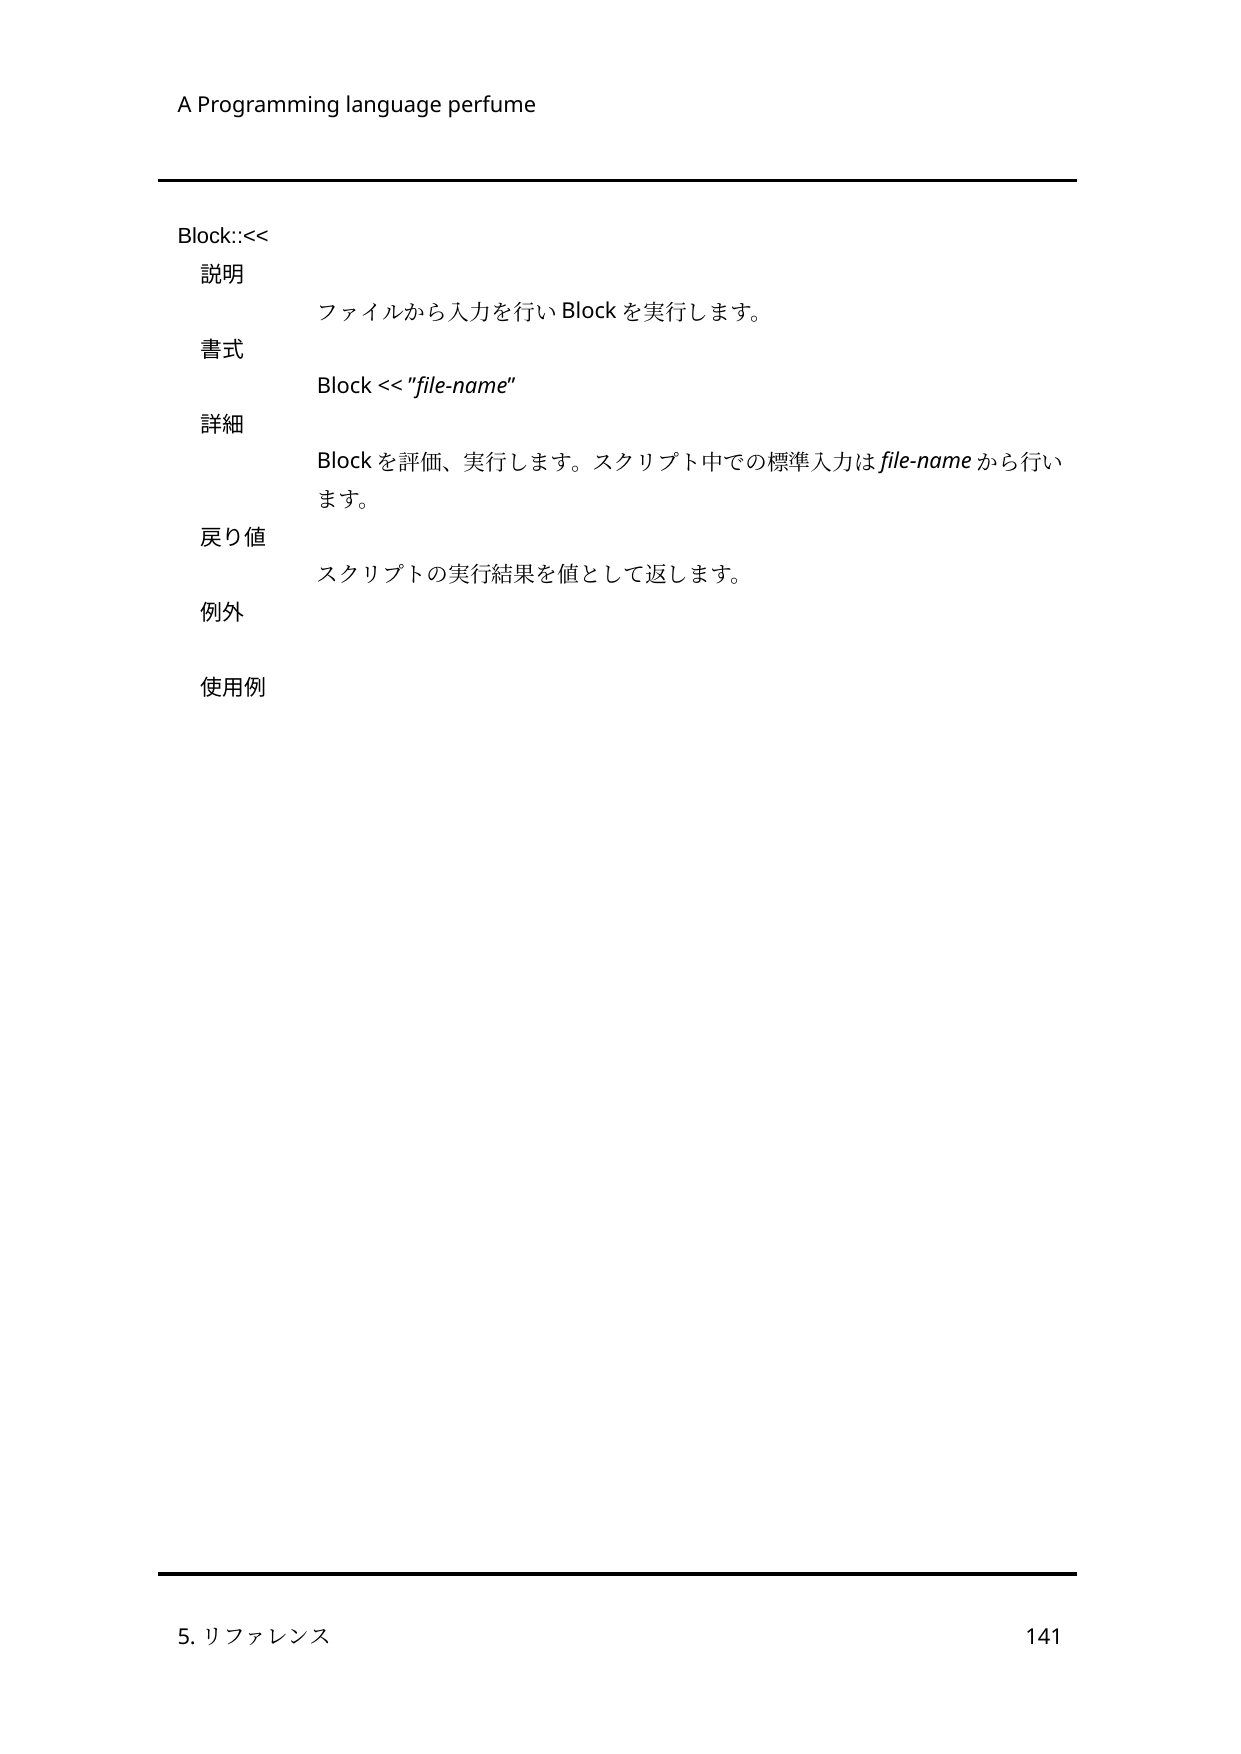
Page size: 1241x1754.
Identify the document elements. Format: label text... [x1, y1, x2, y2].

subtitle Block::<< [177, 217, 1063, 254]
table_cell 使用例 [200, 667, 317, 742]
table_cell [317, 667, 1063, 742]
table_header 説明 [200, 254, 317, 329]
table_header ファイルから入力を行いBlockを実行します。 [317, 254, 1063, 329]
table_cell [317, 592, 1063, 667]
table_cell 戻り値 [200, 517, 317, 592]
table_cell 詳細 [200, 404, 317, 517]
table_cell Block << ”file-name” [317, 329, 1063, 404]
table_cell 書式 [200, 329, 317, 404]
table_cell 例外 [200, 592, 317, 667]
table_cell スクリプトの実行結果を値として返します。 [317, 517, 1063, 592]
table_cell Blockを評価、実行します。スクリプト中での標準入力はfile-nameから行います。 [317, 404, 1063, 517]
